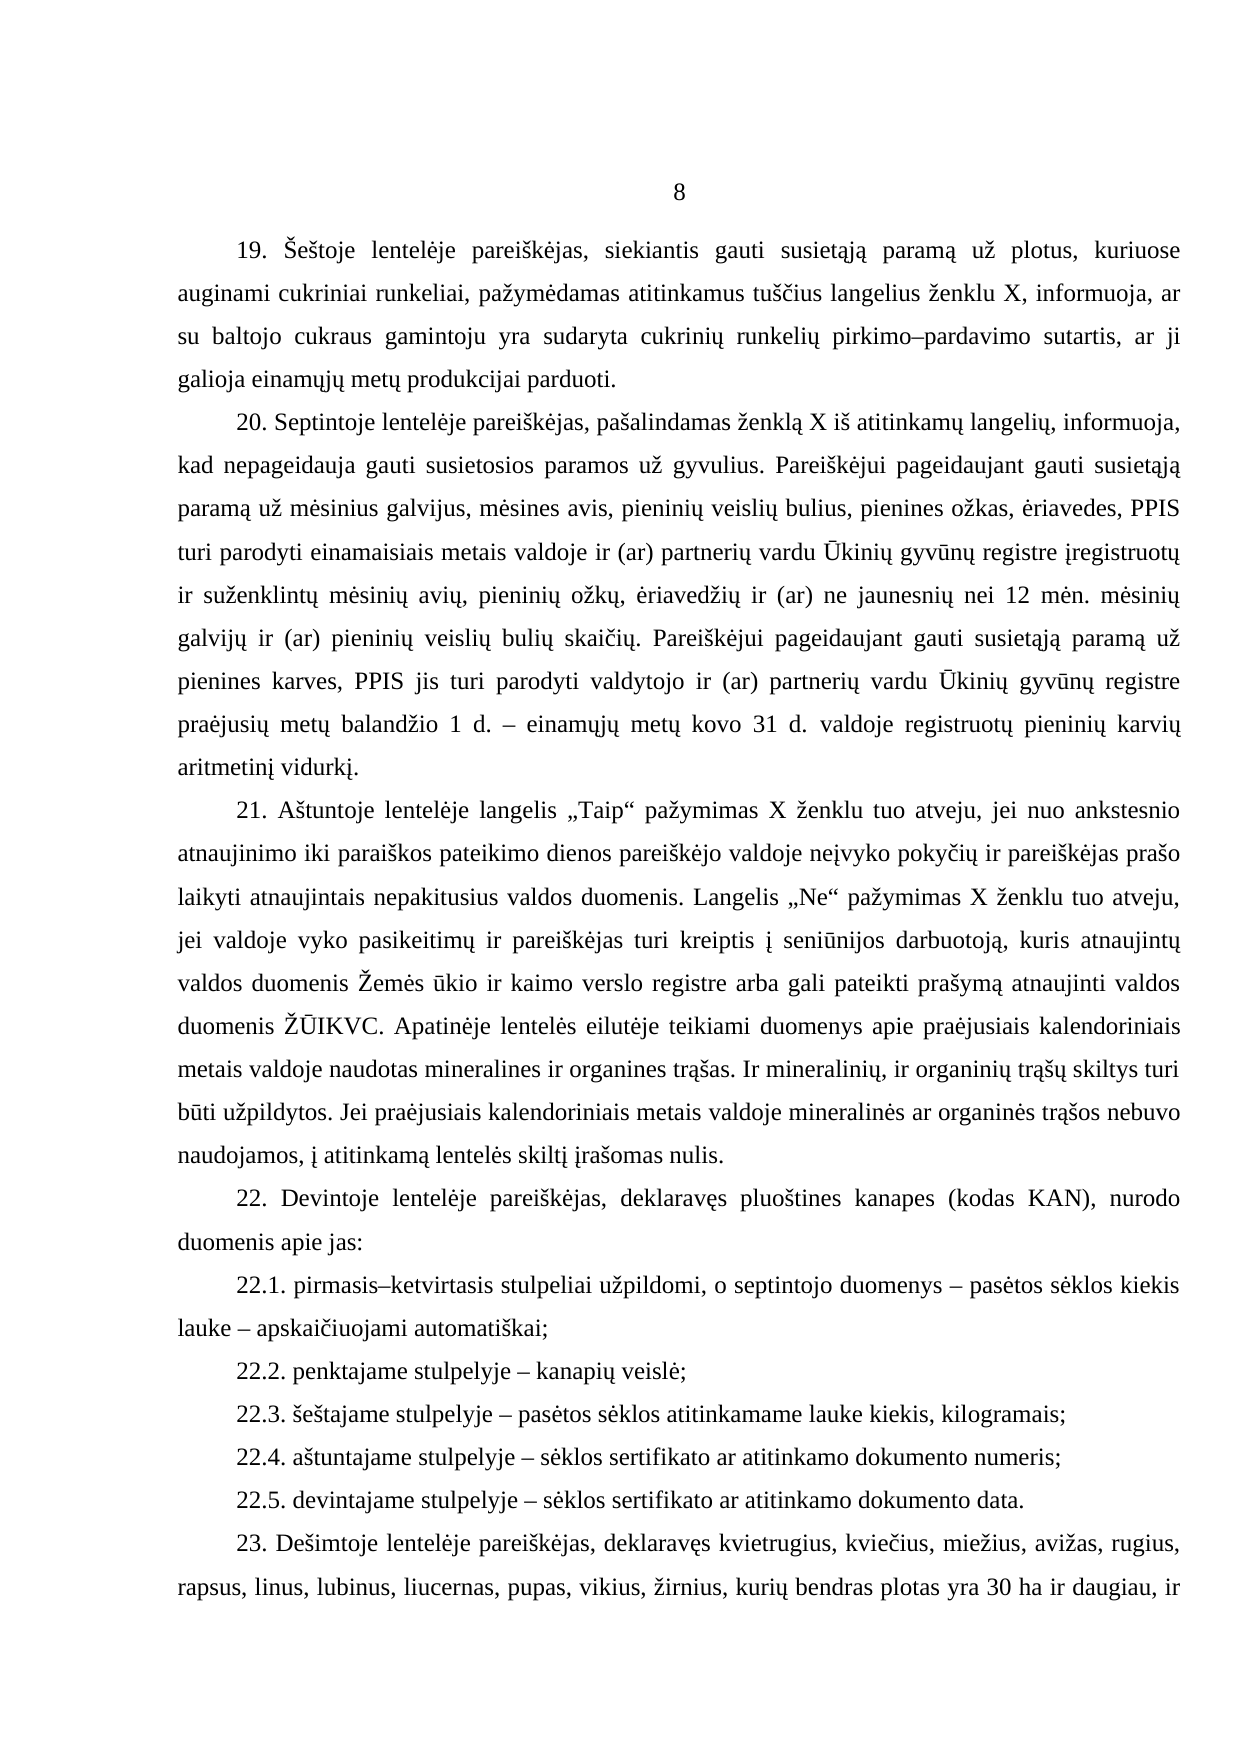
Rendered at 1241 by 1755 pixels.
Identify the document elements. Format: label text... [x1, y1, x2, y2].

text 22.1. pirmasis–ketvirtasis stulpeliai užpildomi, o septintojo duomenys – pasėtos sėklos kiekis lauke – apskaičiuojami automatiškai; [177, 1270, 1181, 1342]
text 22.4. aštuntajame stulpelyje – sėklos sertifikato ar atitinkamo dokumento numeris; [177, 1442, 1181, 1471]
text 22.3. šeštajame stulpelyje – pasėtos sėklos atitinkamame lauke kiekis, kilogramais; [177, 1399, 1181, 1428]
text 20. Septintoje lentelėje pareiškėjas, pašalindamas ženklą X iš atitinkamų langelių, informuoja, kad nepageidauja gauti susietosios paramos už gyvulius. Pareiškėjui pageidaujant gauti susietąją paramą už mėsinius galvijus, mėsines avis, pieninių veislių bulius, pienines ožkas, ėriavedes, PPIS turi parodyti einamaisiais metais valdoje ir (ar) partnerių vardu Ūkinių gyvūnų registre įregistruotų ir suženklintų mėsinių avių, pieninių ožkų, ėriavedžių ir (ar) ne jaunesnių nei 12 mėn. mėsinių galvijų ir (ar) pieninių veislių bulių skaičių. Pareiškėjui pageidaujant gauti susietąją paramą už pienines karves, PPIS jis turi parodyti valdytojo ir (ar) partnerių vardu Ūkinių gyvūnų registre praėjusių metų balandžio 1 d. – einamųjų metų kovo 31 d. valdoje registruotų pieninių karvių aritmetinį vidurkį. [177, 407, 1181, 781]
text 22.2. penktajame stulpelyje – kanapių veislė; [177, 1356, 1181, 1385]
text 23. Dešimtoje lentelėje pareiškėjas, deklaravęs kvietrugius, kviečius, miežius, avižas, rugius, rapsus, linus, lubinus, liucernas, pupas, vikius, žirnius, kurių bendras plotas yra 30 ha ir daugiau, ir [177, 1528, 1181, 1600]
text 22. Devintoje lentelėje pareiškėjas, deklaravęs pluoštines kanapes (kodas KAN), nurodo duomenis apie jas: [177, 1183, 1181, 1255]
text 21. Aštuntoje lentelėje langelis „Taip“ pažymimas X ženklu tuo atveju, jei nuo ankstesnio atnaujinimo iki paraiškos pateikimo dienos pareiškėjo valdoje neįvyko pokyčių ir pareiškėjas prašo laikyti atnaujintais nepakitusius valdos duomenis. Langelis „Ne“ pažymimas X ženklu tuo atveju, jei valdoje vyko pasikeitimų ir pareiškėjas turi kreiptis į seniūnijos darbuotoją, kuris atnaujintų valdos duomenis Žemės ūkio ir kaimo verslo registre arba gali pateikti prašymą atnaujinti valdos duomenis ŽŪIKVC. Apatinėje lentelės eilutėje teikiami duomenys apie praėjusiais kalendoriniais metais valdoje naudotas mineralines ir organines trąšas. Ir mineralinių, ir organinių trąšų skiltys turi būti užpildytos. Jei praėjusiais kalendoriniais metais valdoje mineralinės ar organinės trąšos nebuvo naudojamos, į atitinkamą lentelės skiltį įrašomas nulis. [177, 795, 1181, 1169]
text 22.5. devintajame stulpelyje – sėklos sertifikato ar atitinkamo dokumento data. [177, 1485, 1181, 1514]
text 19. Šeštoje lentelėje pareiškėjas, siekiantis gauti susietąją paramą už plotus, kuriuose auginami cukriniai runkeliai, pažymėdamas atitinkamus tuščius langelius ženklu X, informuoja, ar su baltojo cukraus gamintoju yra sudaryta cukrinių runkelių pirkimo–pardavimo sutartis, ar ji galioja einamųjų metų produkcijai parduoti. [177, 235, 1181, 393]
